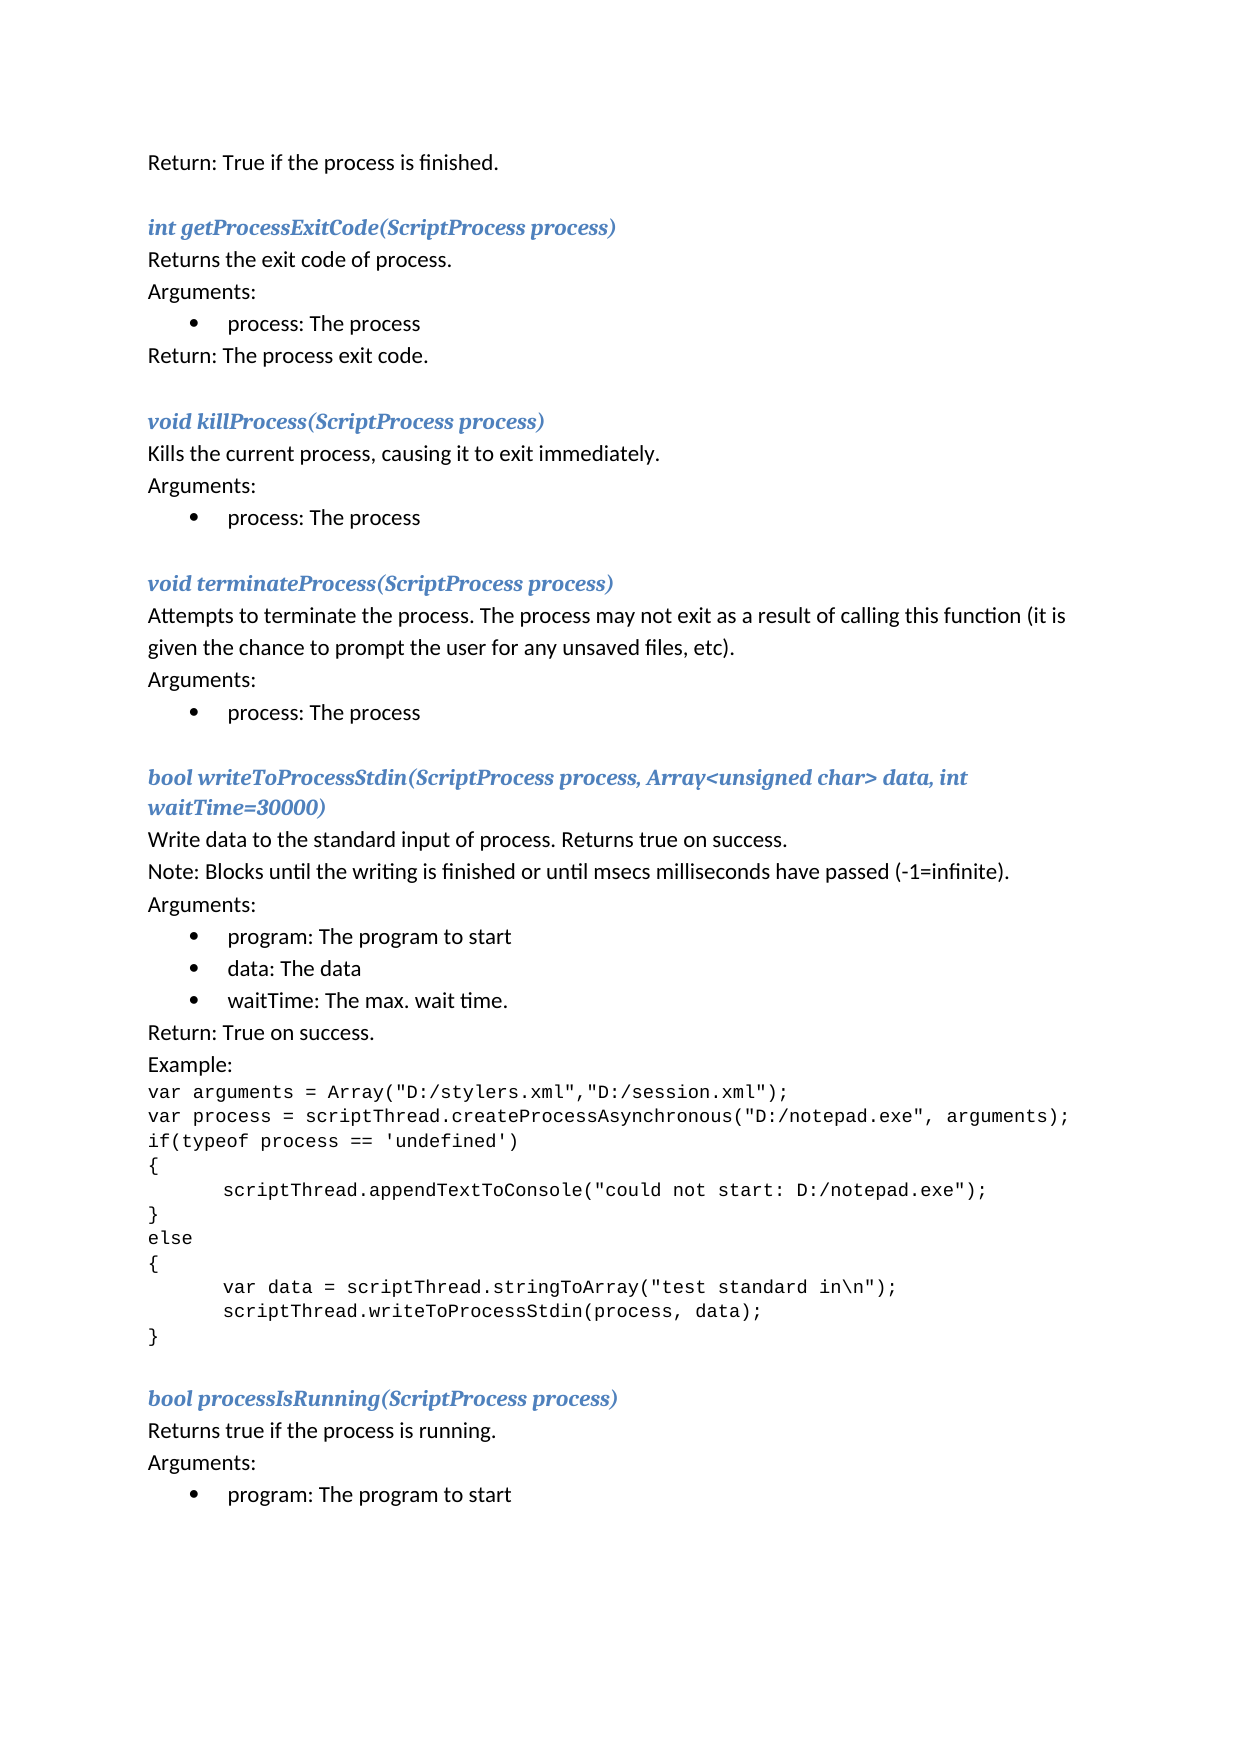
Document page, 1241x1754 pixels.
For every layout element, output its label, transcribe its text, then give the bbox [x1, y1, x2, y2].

text } [148, 1205, 1093, 1226]
text else [148, 1229, 1093, 1250]
text var arguments = Array("D:/stylers.xml","D:/session.xml"); [148, 1083, 1093, 1104]
text var data = scriptThread.stringToArray("test standard in\n"); [148, 1278, 1093, 1299]
text { [148, 1253, 1093, 1275]
text scriptThread.writeToProcessStdin(process, data); [148, 1302, 1093, 1323]
text } [148, 1327, 1093, 1348]
text var process = scriptThread.createProcessAsynchronous("D:/notepad.exe", arguments); [148, 1107, 1093, 1128]
text Return: The process exit code. [148, 342, 1093, 370]
text Example: [148, 1051, 1093, 1079]
text Returns the exit code of process. [148, 245, 1093, 273]
list program: The program to start [190, 1481, 1093, 1509]
subtitle bool writeToProcessStdin(ScriptProcess process, Array<unsigned char> data, int waitTime=30000) [148, 765, 1093, 821]
text scriptThread.appendTextToConsole("could not start: D:/notepad.exe"); [148, 1180, 1093, 1202]
text Return: True on success. [148, 1018, 1093, 1046]
text Write data to the standard input of process. Returns true on success. [148, 825, 1093, 853]
text Return: True if the process is finished. [148, 148, 1093, 176]
text Returns true if the process is running. [148, 1416, 1093, 1444]
subtitle void killProcess(ScriptProcess process) [148, 409, 1093, 435]
text Kills the current process, causing it to exit immediately. [148, 439, 1093, 467]
subtitle void terminateProcess(ScriptProcess process) [148, 571, 1093, 597]
list process: The process [190, 309, 1093, 337]
text Attempts to terminate the process. The process may not exit as a result of calling this function (it is given the chance to prompt the user for any unsaved files, etc). [148, 601, 1093, 661]
subtitle bool processIsRunning(ScriptProcess process) [148, 1386, 1093, 1412]
list waitTime: The max. wait time. [190, 986, 1093, 1014]
list data: The data [190, 954, 1093, 982]
list program: The program to start [190, 922, 1093, 950]
subtitle int getProcessExitCode(ScriptProcess process) [148, 215, 1093, 241]
text Note: Blocks until the writing is finished or until msecs milliseconds have passed (-1=infinite). [148, 857, 1093, 886]
text if(typeof process == 'undefined') [148, 1132, 1093, 1153]
text Arguments: [148, 665, 1093, 693]
list process: The process [190, 503, 1093, 532]
text Arguments: [148, 890, 1093, 918]
list process: The process [190, 698, 1093, 726]
text Arguments: [148, 277, 1093, 305]
text Arguments: [148, 471, 1093, 499]
text Arguments: [148, 1448, 1093, 1476]
text { [148, 1156, 1093, 1177]
